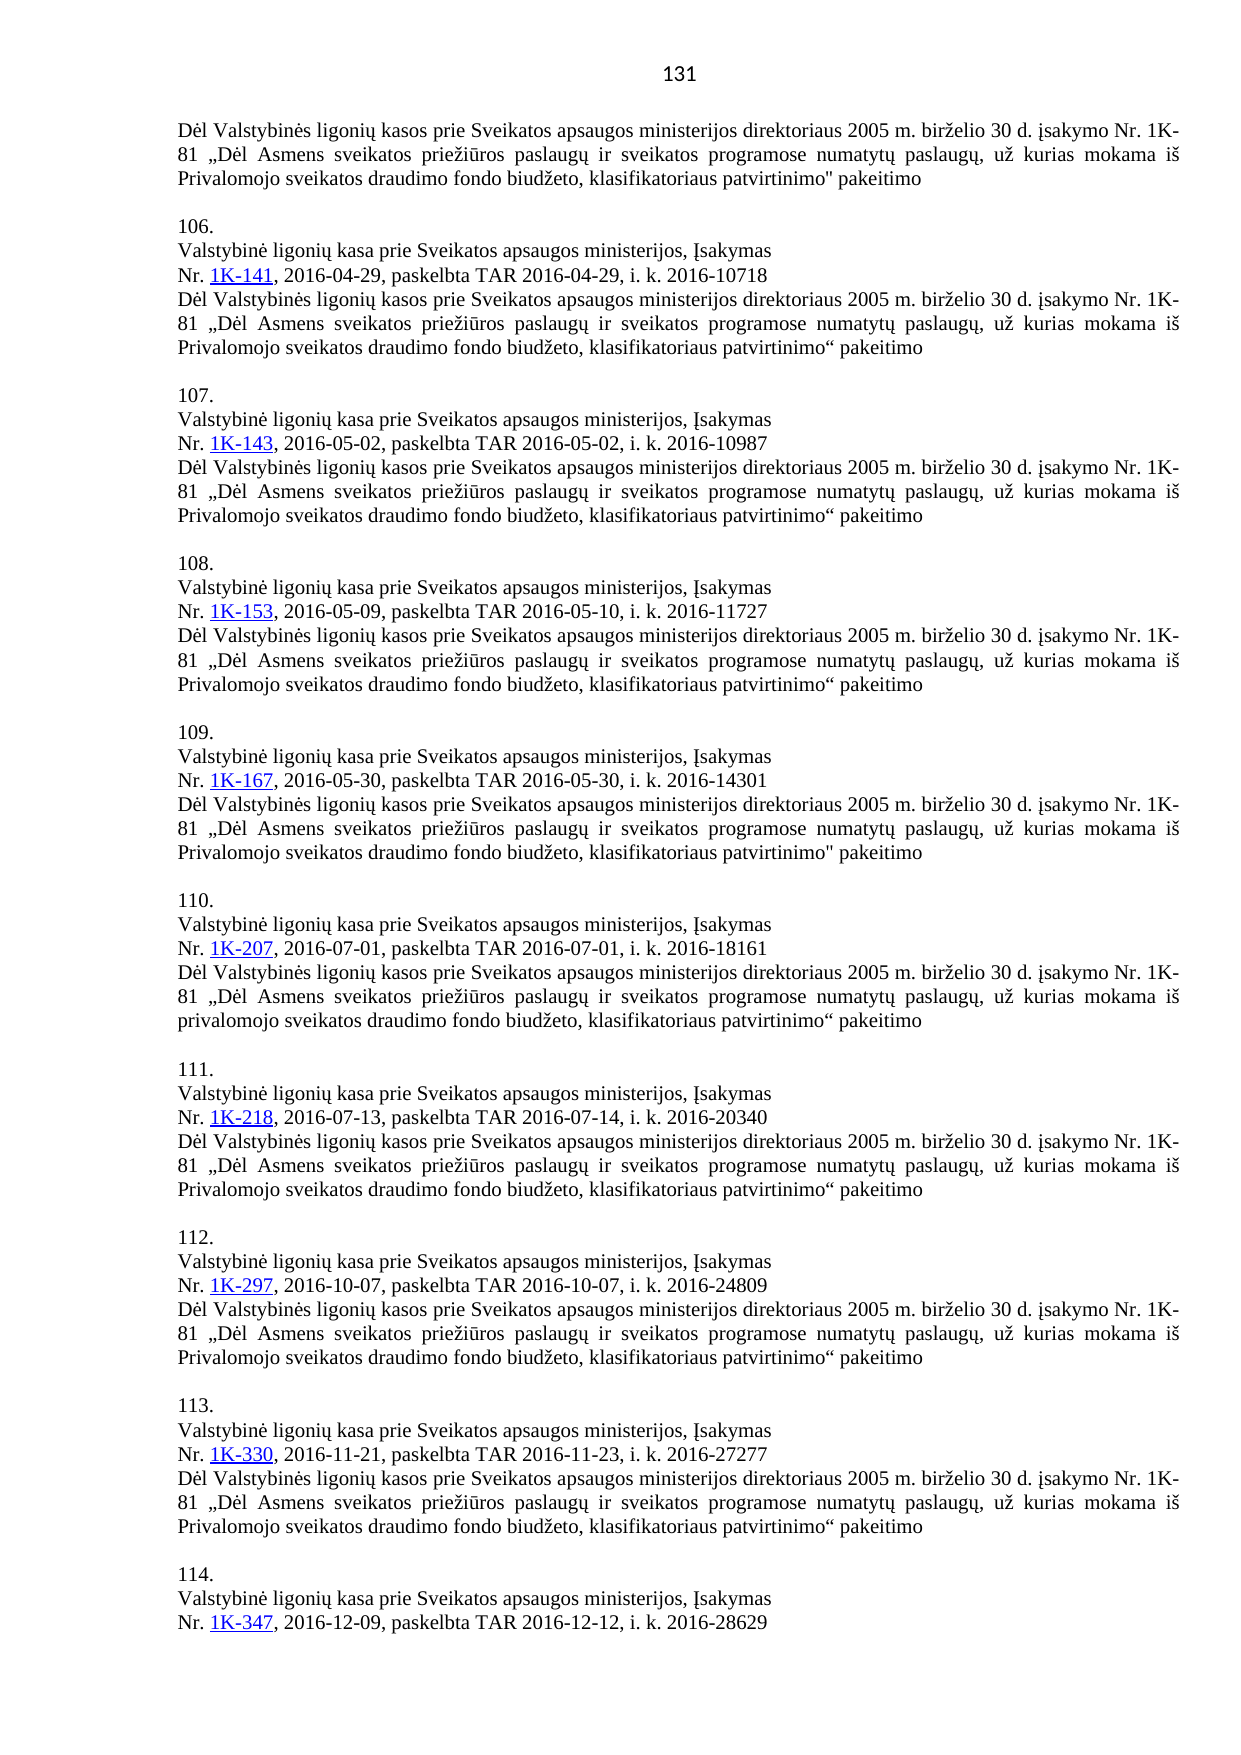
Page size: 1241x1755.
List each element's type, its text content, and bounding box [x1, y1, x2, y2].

text Valstybinė ligonių kasa prie Sveikatos apsaugos ministerijos, Įsakymas [177, 744, 1181, 768]
text Nr. 1K-167, 2016-05-30, paskelbta TAR 2016-05-30, i. k. 2016-14301 [177, 768, 1181, 792]
text Dėl Valstybinės ligonių kasos prie Sveikatos apsaugos ministerijos direktoriaus 2005 m. birželio 30 d. įsakymo Nr. 1K-81 „Dėl Asmens sveikatos priežiūros paslaugų ir sveikatos programose numatytų paslaugų, už kurias mokama iš Privalomojo sveikatos draudimo fondo biudžeto, klasifikatoriaus patvirtinimo" pakeitimo [177, 792, 1181, 864]
text 114. [177, 1562, 1181, 1586]
text Valstybinė ligonių kasa prie Sveikatos apsaugos ministerijos, Įsakymas [177, 575, 1181, 599]
text Dėl Valstybinės ligonių kasos prie Sveikatos apsaugos ministerijos direktoriaus 2005 m. birželio 30 d. įsakymo Nr. 1K-81 „Dėl Asmens sveikatos priežiūros paslaugų ir sveikatos programose numatytų paslaugų, už kurias mokama iš Privalomojo sveikatos draudimo fondo biudžeto, klasifikatoriaus patvirtinimo“ pakeitimo [177, 1297, 1181, 1369]
text Nr. 1K-347, 2016-12-09, paskelbta TAR 2016-12-12, i. k. 2016-28629 [177, 1610, 1181, 1634]
text 113. [177, 1393, 1181, 1417]
text 108. [177, 551, 1181, 575]
text 106. [177, 214, 1181, 238]
text Dėl Valstybinės ligonių kasos prie Sveikatos apsaugos ministerijos direktoriaus 2005 m. birželio 30 d. įsakymo Nr. 1K-81 „Dėl Asmens sveikatos priežiūros paslaugų ir sveikatos programose numatytų paslaugų, už kurias mokama iš Privalomojo sveikatos draudimo fondo biudžeto, klasifikatoriaus patvirtinimo“ pakeitimo [177, 623, 1181, 696]
text 110. [177, 888, 1181, 912]
text Valstybinė ligonių kasa prie Sveikatos apsaugos ministerijos, Įsakymas [177, 407, 1181, 431]
text Valstybinė ligonių kasa prie Sveikatos apsaugos ministerijos, Įsakymas [177, 1417, 1181, 1442]
text Dėl Valstybinės ligonių kasos prie Sveikatos apsaugos ministerijos direktoriaus 2005 m. birželio 30 d. įsakymo Nr. 1K-81 „Dėl Asmens sveikatos priežiūros paslaugų ir sveikatos programose numatytų paslaugų, už kurias mokama iš Privalomojo sveikatos draudimo fondo biudžeto, klasifikatoriaus patvirtinimo“ pakeitimo [177, 455, 1181, 527]
text Valstybinė ligonių kasa prie Sveikatos apsaugos ministerijos, Įsakymas [177, 1249, 1181, 1273]
text Valstybinė ligonių kasa prie Sveikatos apsaugos ministerijos, Įsakymas [177, 1081, 1181, 1105]
text Valstybinė ligonių kasa prie Sveikatos apsaugos ministerijos, Įsakymas [177, 912, 1181, 936]
text 111. [177, 1057, 1181, 1081]
text Nr. 1K-297, 2016-10-07, paskelbta TAR 2016-10-07, i. k. 2016-24809 [177, 1273, 1181, 1297]
text Dėl Valstybinės ligonių kasos prie Sveikatos apsaugos ministerijos direktoriaus 2005 m. birželio 30 d. įsakymo Nr. 1K-81 „Dėl Asmens sveikatos priežiūros paslaugų ir sveikatos programose numatytų paslaugų, už kurias mokama iš privalomojo sveikatos draudimo fondo biudžeto, klasifikatoriaus patvirtinimo“ pakeitimo [177, 960, 1181, 1032]
text Valstybinė ligonių kasa prie Sveikatos apsaugos ministerijos, Įsakymas [177, 238, 1181, 262]
text Dėl Valstybinės ligonių kasos prie Sveikatos apsaugos ministerijos direktoriaus 2005 m. birželio 30 d. įsakymo Nr. 1K-81 „Dėl Asmens sveikatos priežiūros paslaugų ir sveikatos programose numatytų paslaugų, už kurias mokama iš Privalomojo sveikatos draudimo fondo biudžeto, klasifikatoriaus patvirtinimo'' pakeitimo [177, 118, 1181, 190]
text Dėl Valstybinės ligonių kasos prie Sveikatos apsaugos ministerijos direktoriaus 2005 m. birželio 30 d. įsakymo Nr. 1K-81 „Dėl Asmens sveikatos priežiūros paslaugų ir sveikatos programose numatytų paslaugų, už kurias mokama iš Privalomojo sveikatos draudimo fondo biudžeto, klasifikatoriaus patvirtinimo“ pakeitimo [177, 287, 1181, 359]
text Nr. 1K-330, 2016-11-21, paskelbta TAR 2016-11-23, i. k. 2016-27277 [177, 1442, 1181, 1466]
text Dėl Valstybinės ligonių kasos prie Sveikatos apsaugos ministerijos direktoriaus 2005 m. birželio 30 d. įsakymo Nr. 1K-81 „Dėl Asmens sveikatos priežiūros paslaugų ir sveikatos programose numatytų paslaugų, už kurias mokama iš Privalomojo sveikatos draudimo fondo biudžeto, klasifikatoriaus patvirtinimo“ pakeitimo [177, 1129, 1181, 1201]
text 107. [177, 383, 1181, 407]
text Nr. 1K-153, 2016-05-09, paskelbta TAR 2016-05-10, i. k. 2016-11727 [177, 599, 1181, 623]
text Dėl Valstybinės ligonių kasos prie Sveikatos apsaugos ministerijos direktoriaus 2005 m. birželio 30 d. įsakymo Nr. 1K-81 „Dėl Asmens sveikatos priežiūros paslaugų ir sveikatos programose numatytų paslaugų, už kurias mokama iš Privalomojo sveikatos draudimo fondo biudžeto, klasifikatoriaus patvirtinimo“ pakeitimo [177, 1466, 1181, 1538]
text Nr. 1K-141, 2016-04-29, paskelbta TAR 2016-04-29, i. k. 2016-10718 [177, 262, 1181, 287]
text Nr. 1K-207, 2016-07-01, paskelbta TAR 2016-07-01, i. k. 2016-18161 [177, 936, 1181, 960]
text Valstybinė ligonių kasa prie Sveikatos apsaugos ministerijos, Įsakymas [177, 1586, 1181, 1610]
text Nr. 1K-218, 2016-07-13, paskelbta TAR 2016-07-14, i. k. 2016-20340 [177, 1105, 1181, 1129]
text Nr. 1K-143, 2016-05-02, paskelbta TAR 2016-05-02, i. k. 2016-10987 [177, 431, 1181, 455]
text 112. [177, 1225, 1181, 1249]
text 109. [177, 720, 1181, 744]
